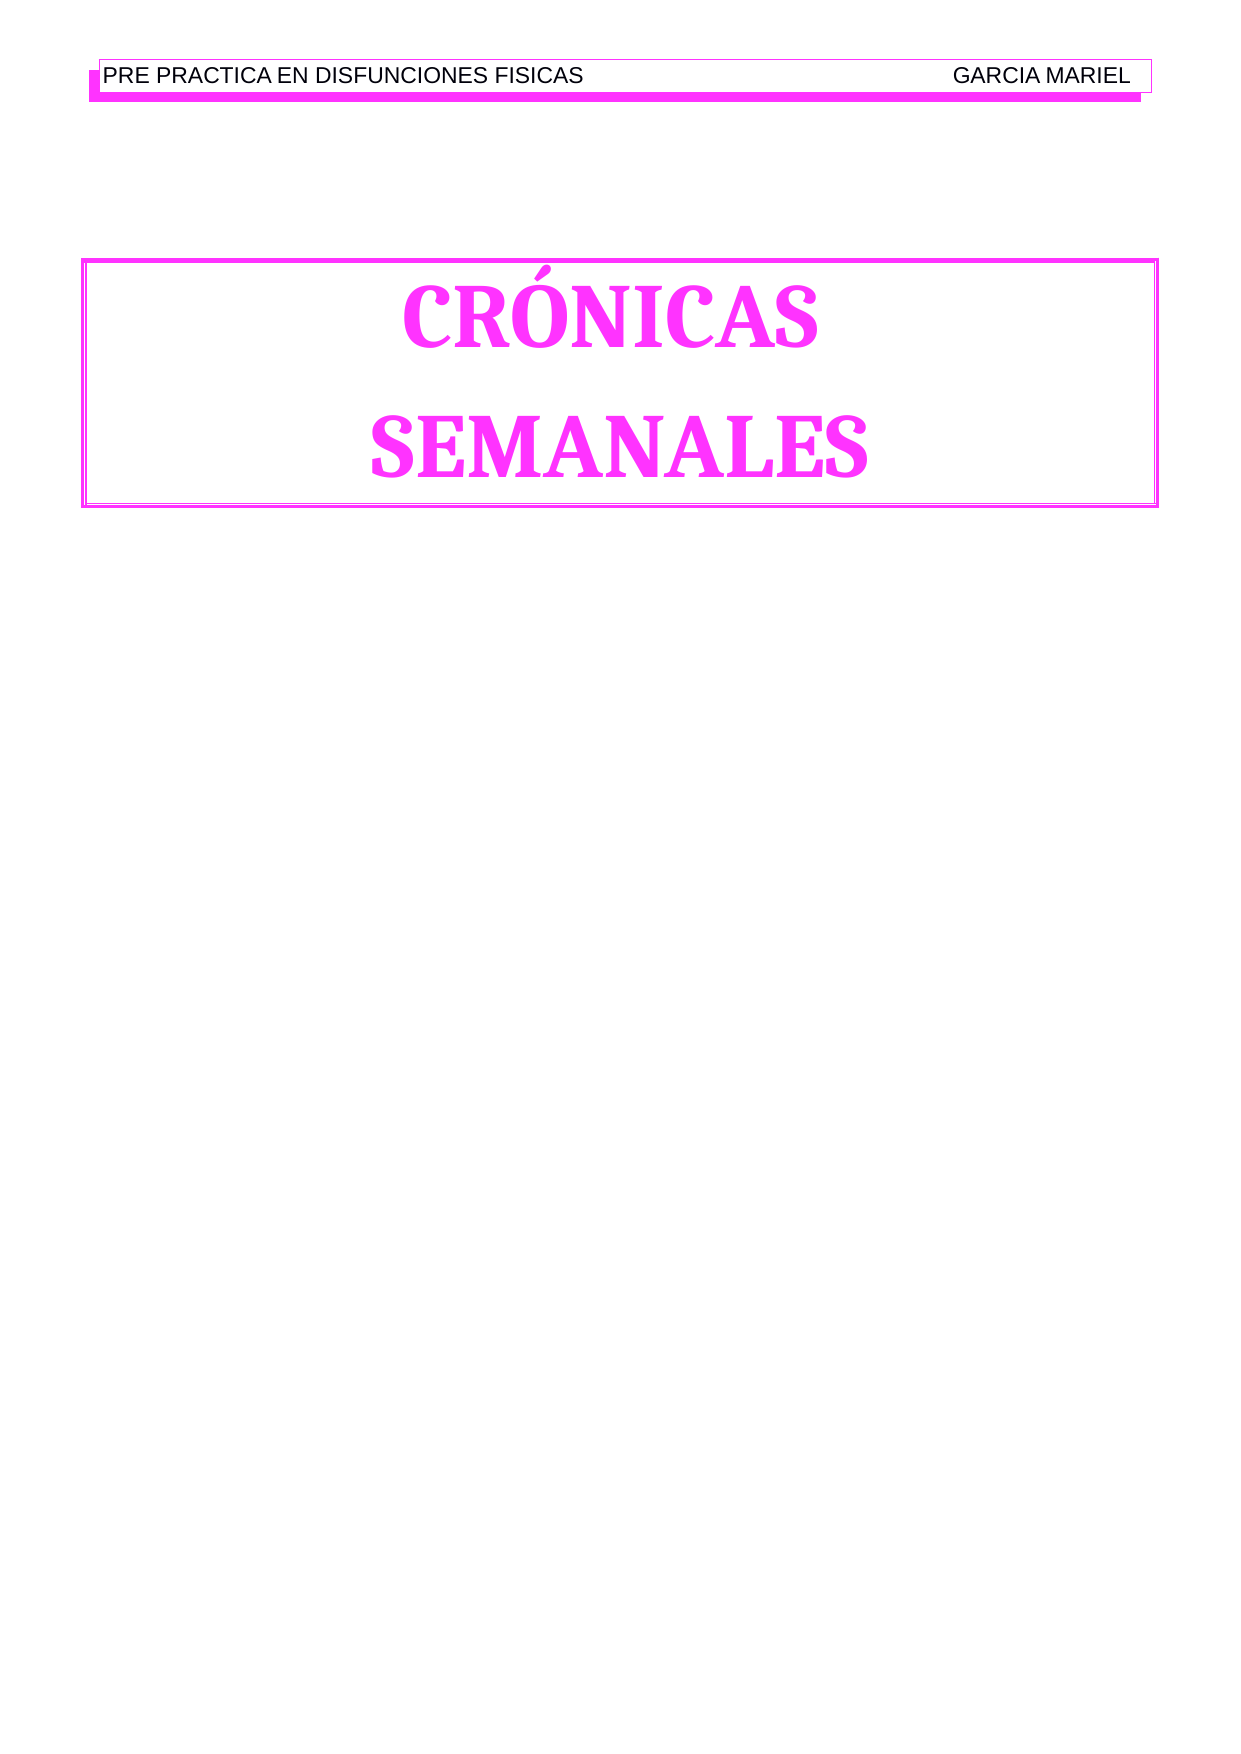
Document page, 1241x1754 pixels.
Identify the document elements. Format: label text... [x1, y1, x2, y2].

text SEMANALES [87, 388, 1154, 503]
text CRÓNICAS [87, 263, 1154, 370]
